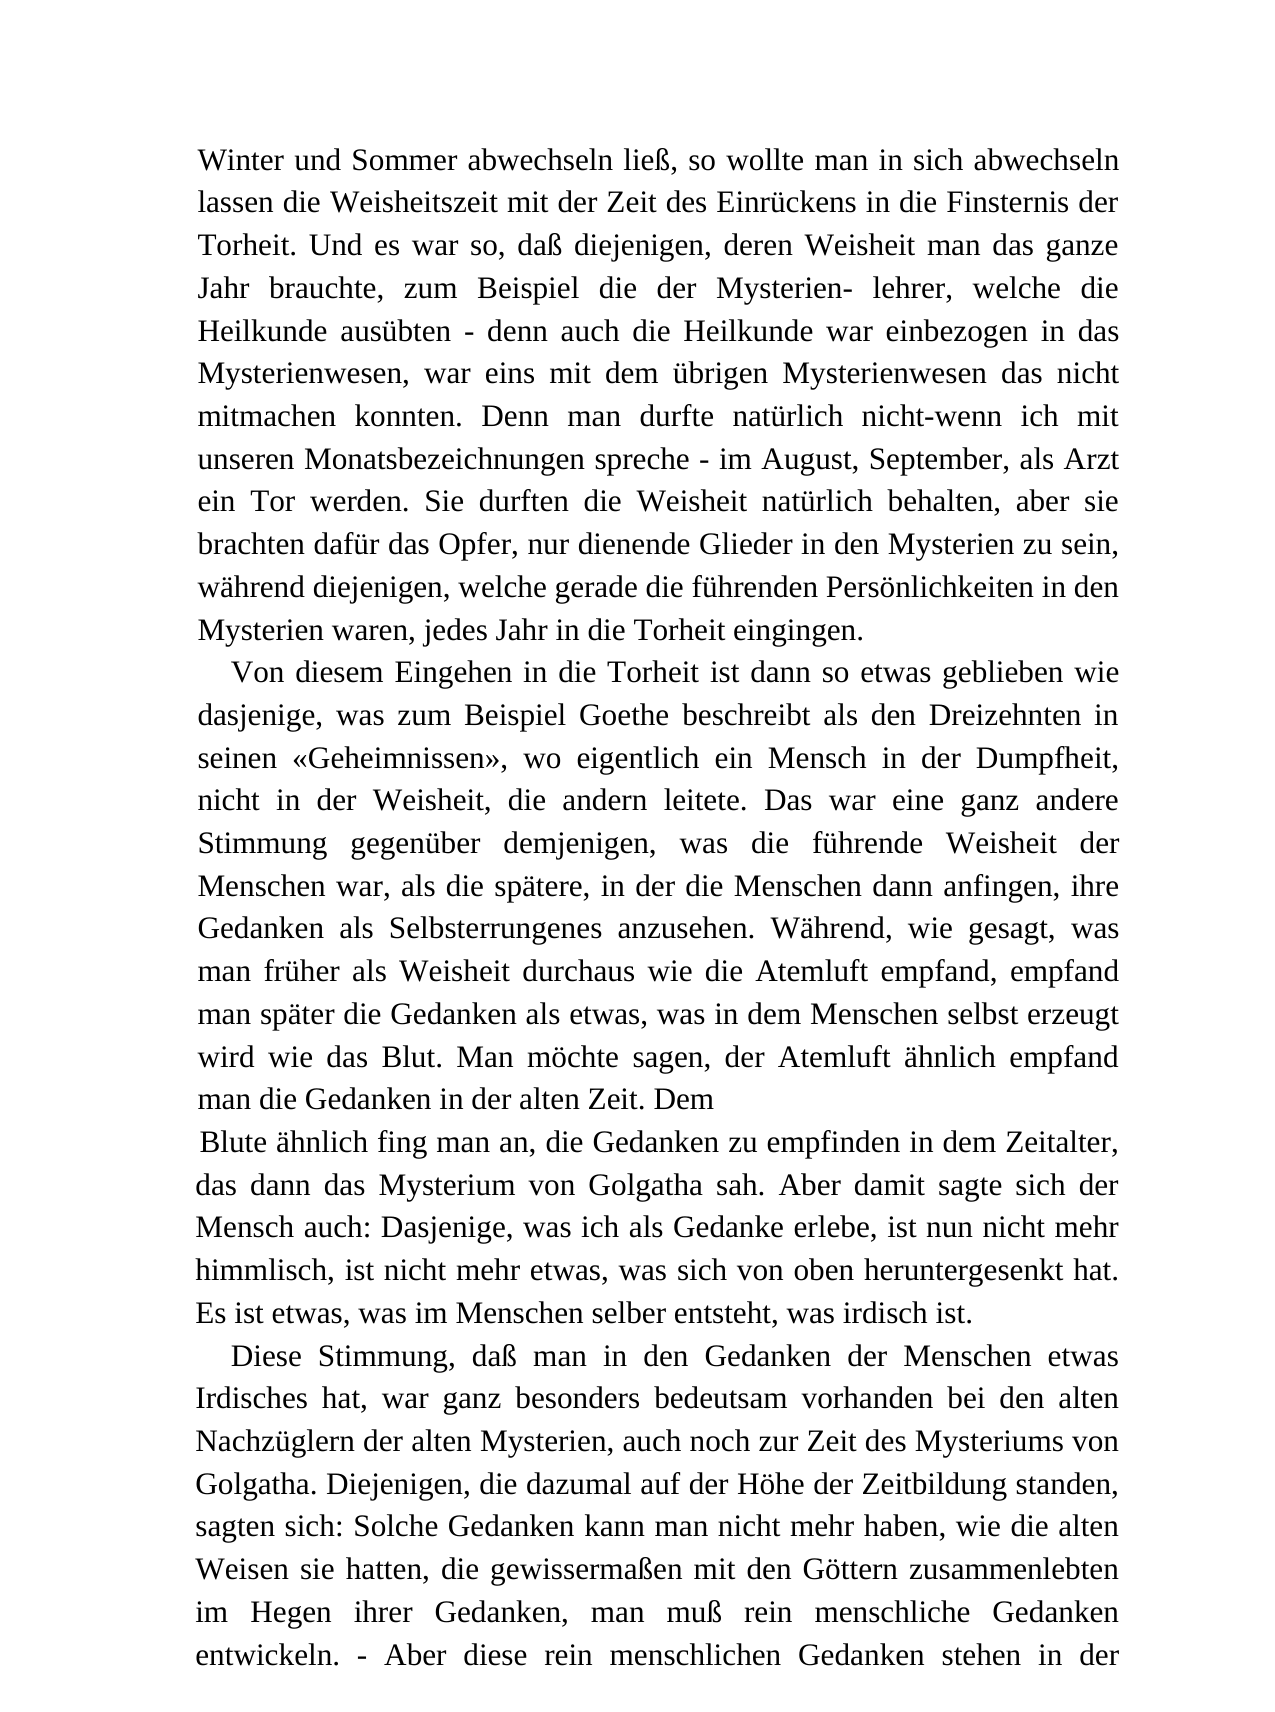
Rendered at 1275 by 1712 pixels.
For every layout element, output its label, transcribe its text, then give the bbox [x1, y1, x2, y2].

text Diese Stimmung, daß man in den Gedanken der Menschen etwas Irdisches hat, war ganz besonders bedeutsam vorhanden bei den alten Nachzüglern der alten Mysterien, auch noch zur Zeit des Mysteriums von Golgatha. Diejenigen, die dazumal auf der Höhe der Zeitbildung standen, sagten sich: Solche Gedanken kann man nicht mehr haben, wie die alten Weisen sie hatten, die gewissermaßen mit den Göttern zusammenlebten im Hegen ihrer Gedanken, man muß rein menschliche Gedanken entwickeln. - Aber diese rein menschlichen Gedanken stehen in der [195, 1337, 1120, 1672]
text Von diesem Eingehen in die Torheit ist dann so etwas geblieben wie dasjenige, was zum Beispiel Goethe beschreibt als den Dreizehnten in seinen «Geheimnissen», wo eigentlich ein Mensch in der Dumpfheit, nicht in der Weisheit, die andern leitete. Das war eine ganz andere Stimmung gegenüber demjenigen, was die führende Weisheit der Menschen war, als die spätere, in der die Menschen dann anfingen, ihre Gedanken als Selbsterrungenes anzusehen. Während, wie gesagt, was man früher als Weisheit durchaus wie die Atemluft empfand, empfand man später die Gedanken als etwas, was in dem Menschen selbst erzeugt wird wie das Blut. Man möchte sagen, der Atemluft ähnlich empfand man die Gedanken in der alten Zeit. Dem [197, 653, 1120, 1116]
text Blute ähnlich fing man an, die Gedanken zu empfinden in dem Zeitalter, das dann das Mysterium von Golgatha sah. Aber damit sagte sich der Mensch auch: Dasjenige, was ich als Gedanke erlebe, ist nun nicht mehr himmlisch, ist nicht mehr etwas, was sich von oben heruntergesenkt hat. Es ist etwas, was im Menschen selber entsteht, was irdisch ist. [195, 1123, 1120, 1330]
text Winter und Sommer abwechseln ließ, so wollte man in sich abwechseln lassen die Weisheitszeit mit der Zeit des Einrückens in die Finsternis der Torheit. Und es war so, daß diejenigen, deren Weisheit man das ganze Jahr brauchte, zum Beispiel die der Mysterien- lehrer, welche die Heilkunde ausübten - denn auch die Heilkunde war einbezogen in das Mysterienwesen, war eins mit dem übrigen Mysterienwesen das nicht mitmachen konnten. Denn man durfte natürlich nicht-wenn ich mit unseren Monatsbezeichnungen spreche - im August, September, als Arzt ein Tor werden. Sie durften die Weisheit natürlich behalten, aber sie brachten dafür das Opfer, nur dienende Glieder in den Mysterien zu sein, während diejenigen, welche gerade die führenden Persönlichkeiten in den Mysterien waren, jedes Jahr in die Torheit eingingen. [197, 141, 1120, 647]
